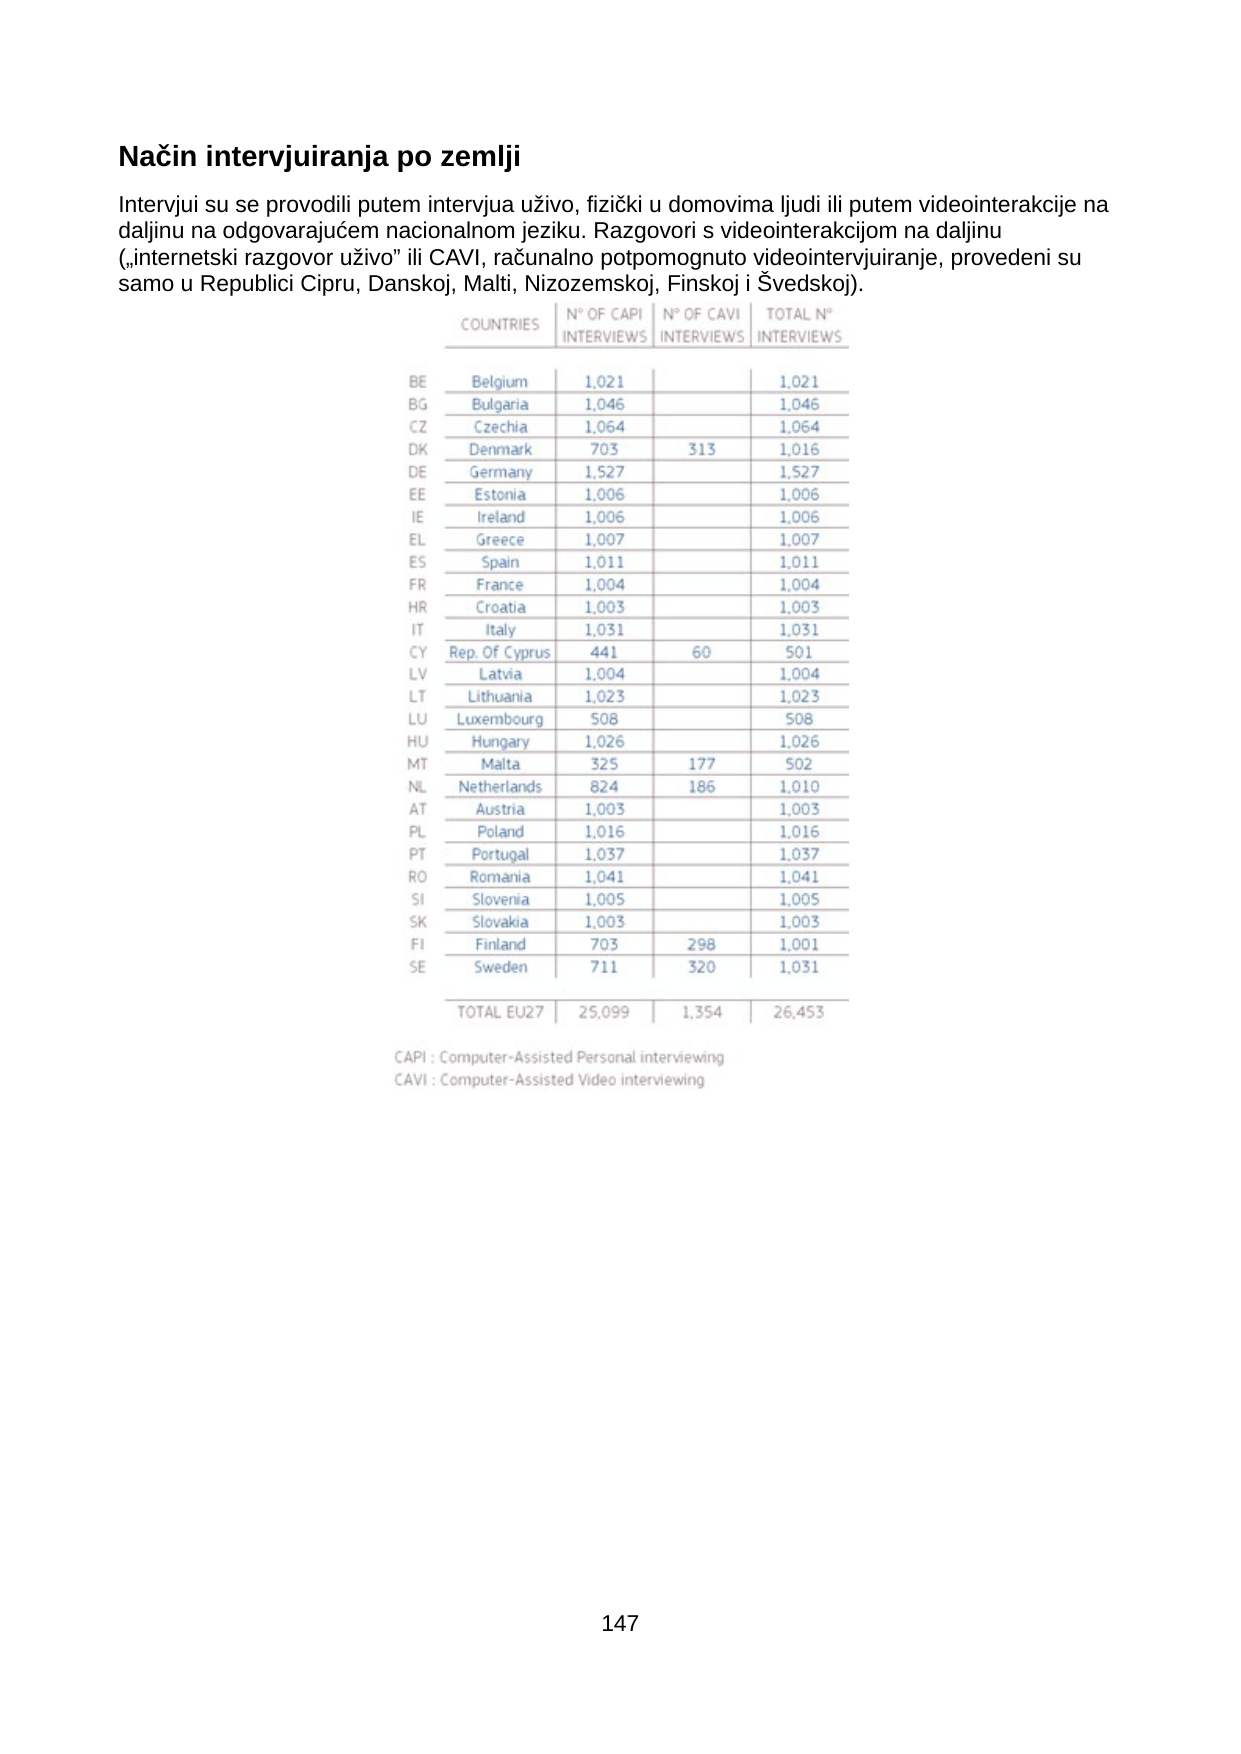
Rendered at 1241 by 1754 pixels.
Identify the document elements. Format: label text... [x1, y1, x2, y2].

picture [391, 302, 849, 1092]
text Intervjui su se provodili putem intervjua uživo, fizički u domovima ljudi ili putem videointerakcije na daljinu na odgovarajućem nacionalnom jeziku. Razgovori s videointerakcijom na daljinu („internetski razgovor uživo” ili CAVI, računalno potpomognuto videointervjuiranje, provedeni su samo u Republici Cipru, Danskoj, Malti, Nizozemskoj, Finskoj i Švedskoj). [118, 191, 1122, 296]
subtitle Način intervjuiranja po zemlji [118, 139, 1122, 172]
